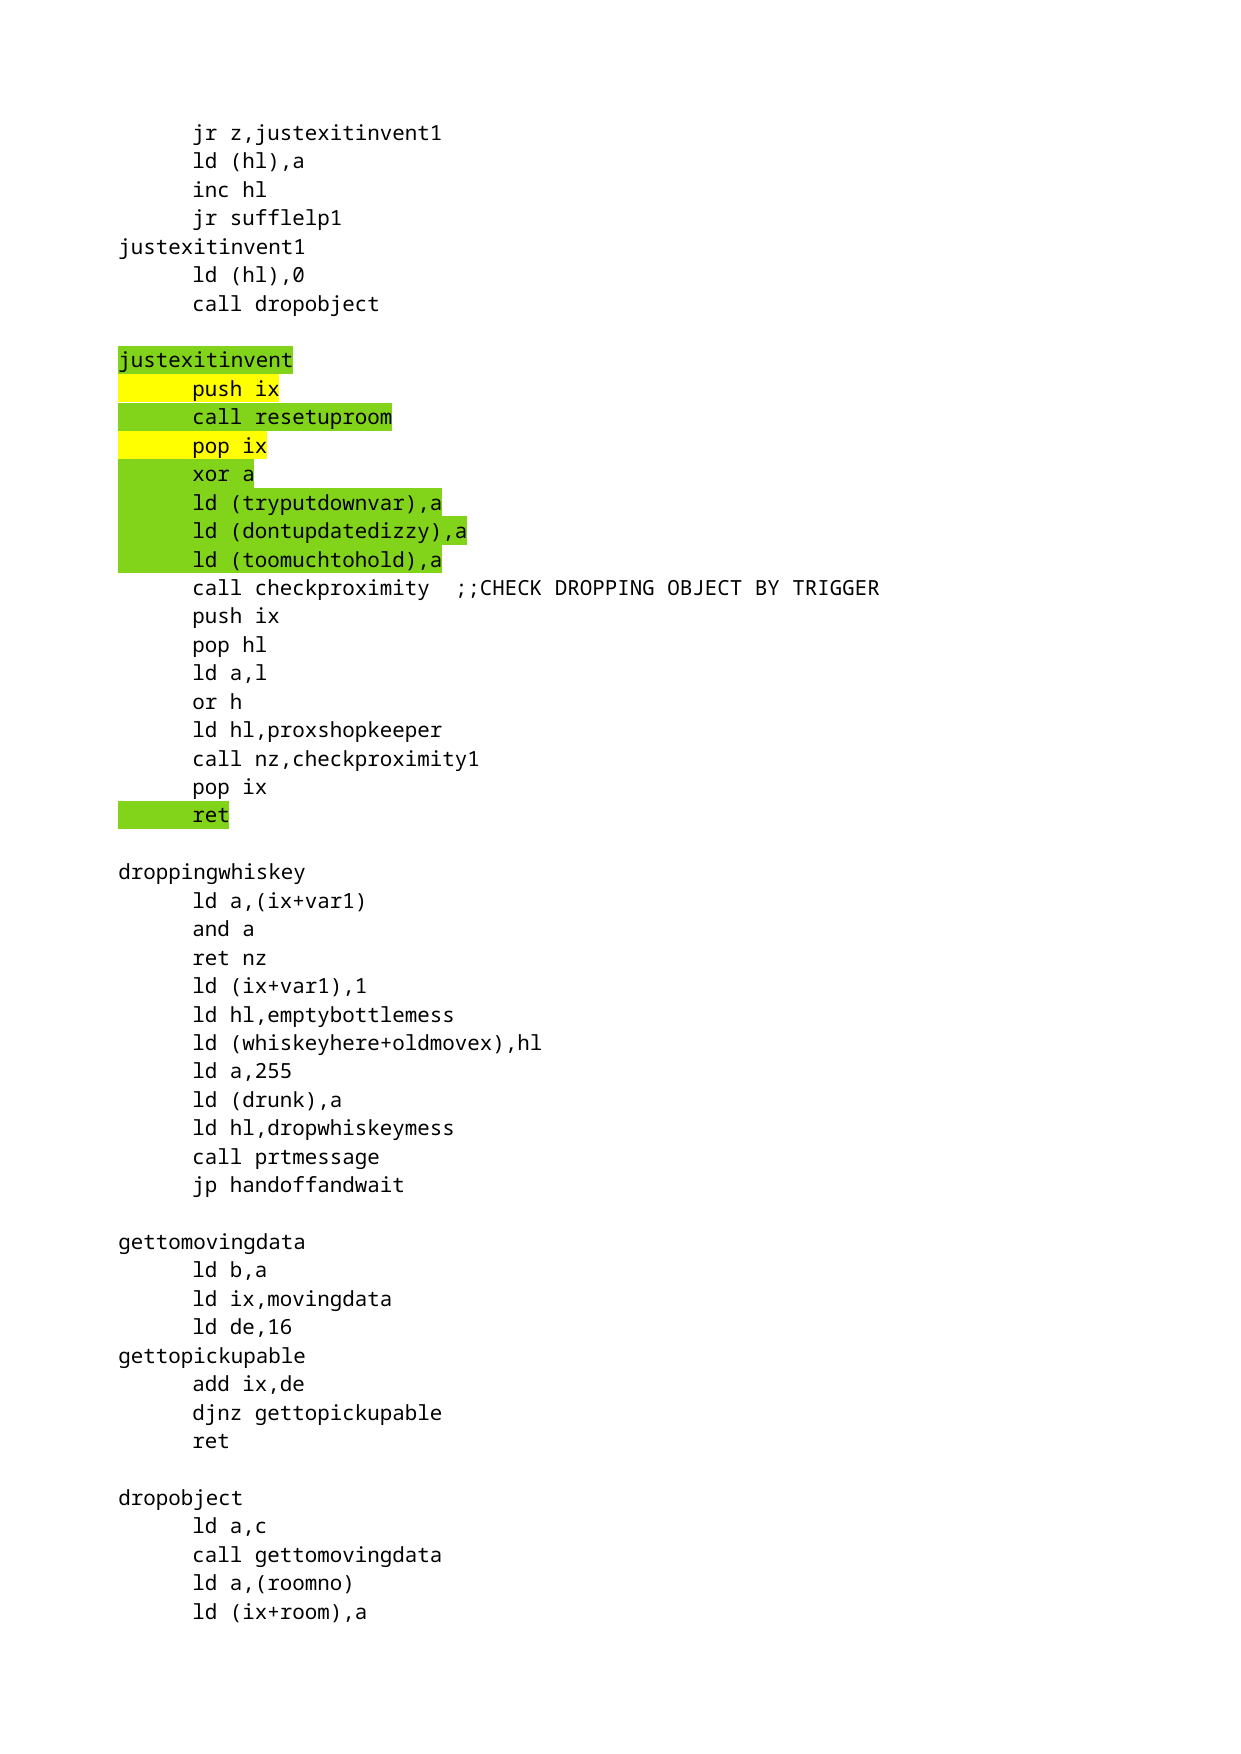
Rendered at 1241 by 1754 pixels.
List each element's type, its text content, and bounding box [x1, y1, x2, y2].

text ld hl,emptybottlemess [118, 1000, 1122, 1028]
text and a [118, 914, 1122, 943]
text ld (hl),a [118, 147, 1122, 175]
text ld (dontupdatedizzy),a [118, 516, 1122, 545]
text justexitinvent [118, 346, 1122, 374]
text justexitinvent1 [118, 232, 1122, 260]
text xor a [118, 459, 1122, 488]
text call dropobject [118, 289, 1122, 317]
text jr z,justexitinvent1 [118, 118, 1122, 147]
text ld b,a [118, 1256, 1122, 1284]
text gettomovingdata [118, 1227, 1122, 1256]
text ld (hl),0 [118, 260, 1122, 289]
text ld ix,movingdata [118, 1284, 1122, 1312]
text ld hl,proxshopkeeper [118, 715, 1122, 744]
text gettopickupable [118, 1341, 1122, 1369]
text add ix,de [118, 1369, 1122, 1398]
text push ix [118, 374, 1122, 402]
text call checkproximity ;;CHECK DROPPING OBJECT BY TRIGGER [118, 573, 1122, 602]
text push ix [118, 602, 1122, 630]
text ret [118, 801, 1122, 829]
text ret nz [118, 943, 1122, 971]
text ld (drunk),a [118, 1085, 1122, 1113]
text pop hl [118, 630, 1122, 658]
text pop ix [118, 431, 1122, 459]
text inc hl [118, 175, 1122, 203]
text ld (tryputdownvar),a [118, 488, 1122, 516]
text ld (toomuchtohold),a [118, 545, 1122, 573]
text djnz gettopickupable [118, 1398, 1122, 1426]
text ld (ix+room),a [118, 1597, 1122, 1625]
text call nz,checkproximity1 [118, 744, 1122, 772]
text jr sufflelp1 [118, 203, 1122, 232]
text jp handoffandwait [118, 1170, 1122, 1199]
text ld (whiskeyhere+oldmovex),hl [118, 1028, 1122, 1057]
text ld a,l [118, 658, 1122, 687]
text ld de,16 [118, 1312, 1122, 1341]
text ret [118, 1426, 1122, 1455]
text droppingwhiskey [118, 857, 1122, 886]
text call gettomovingdata [118, 1540, 1122, 1568]
text ld a,255 [118, 1057, 1122, 1085]
text or h [118, 687, 1122, 715]
text pop ix [118, 772, 1122, 801]
text dropobject [118, 1483, 1122, 1512]
text call resetuproom [118, 402, 1122, 431]
text ld (ix+var1),1 [118, 971, 1122, 1000]
text ld a,c [118, 1512, 1122, 1540]
text ld hl,dropwhiskeymess [118, 1113, 1122, 1142]
text call prtmessage [118, 1142, 1122, 1170]
text ld a,(roomno) [118, 1568, 1122, 1597]
text ld a,(ix+var1) [118, 886, 1122, 914]
